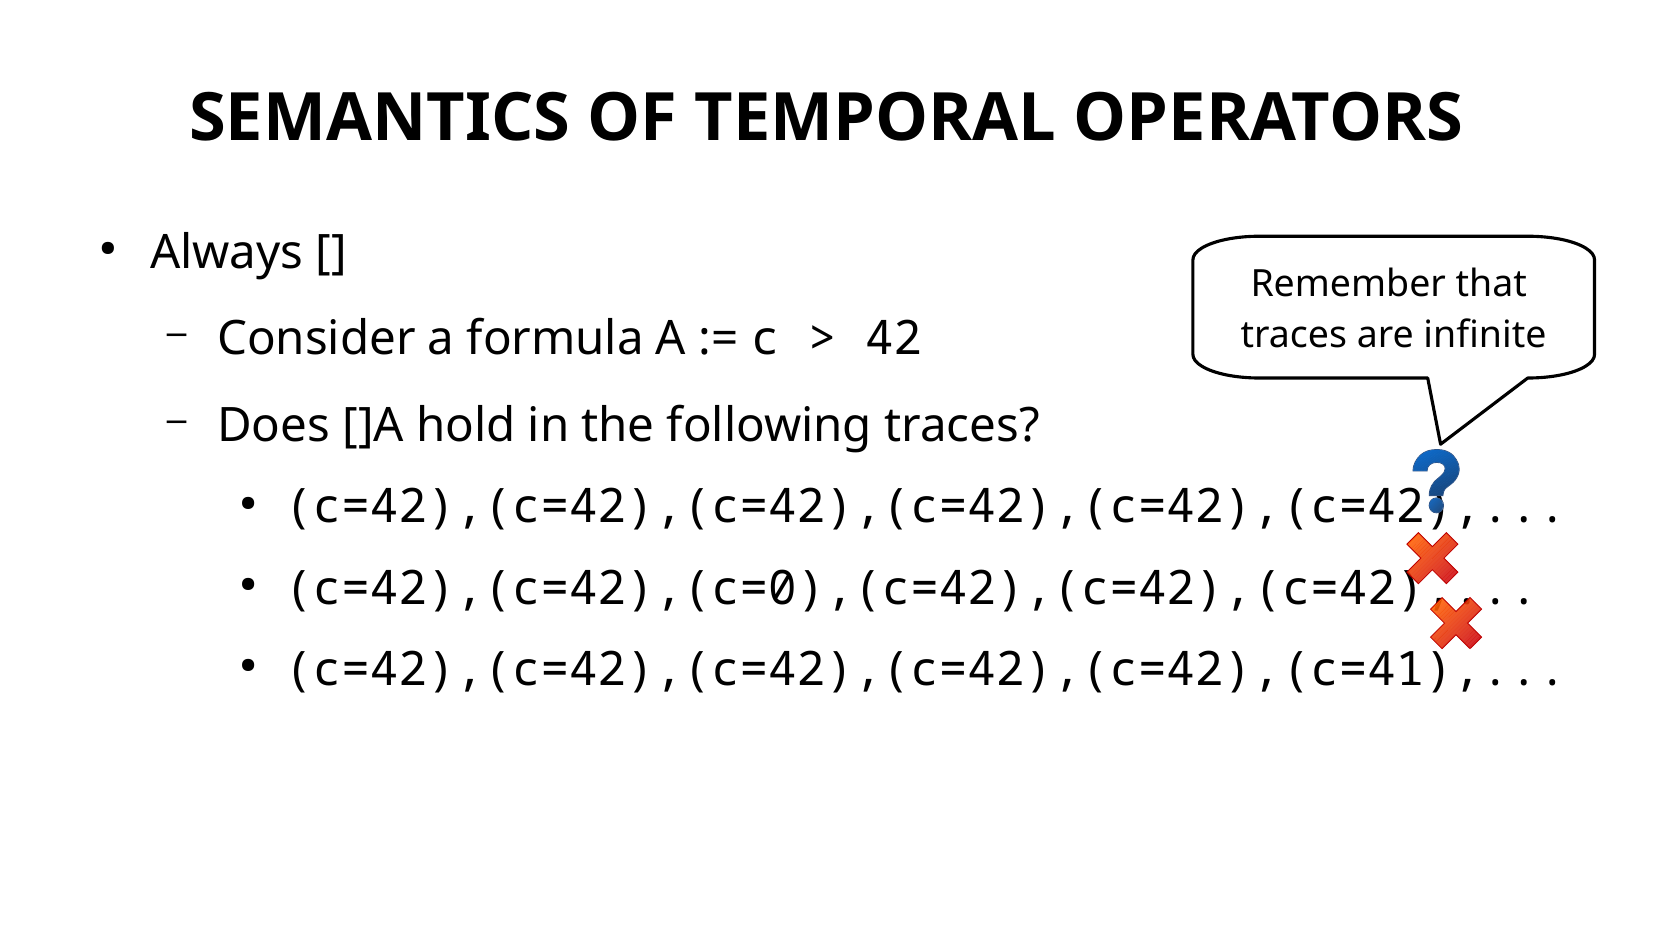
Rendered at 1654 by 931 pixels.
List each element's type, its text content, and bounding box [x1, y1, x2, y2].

picture [1387, 437, 1501, 668]
list Always [] Consider a formula A := c > 42 Does []A hold in the following traces? (c=42),(c=42),(c=42),(c=42),(c=42),(c=42),... (c=42),(c=42),(c=0),(c=42),(c=42),(c=42),... (c=42),(c=42),(c=42),(c=42),(c=42),(c=41),... [82, 217, 1571, 757]
text_box Remember that traces are infinite [1192, 236, 1595, 445]
title SEMANTICS OF TEMPORAL OPERATORS [82, 36, 1571, 193]
